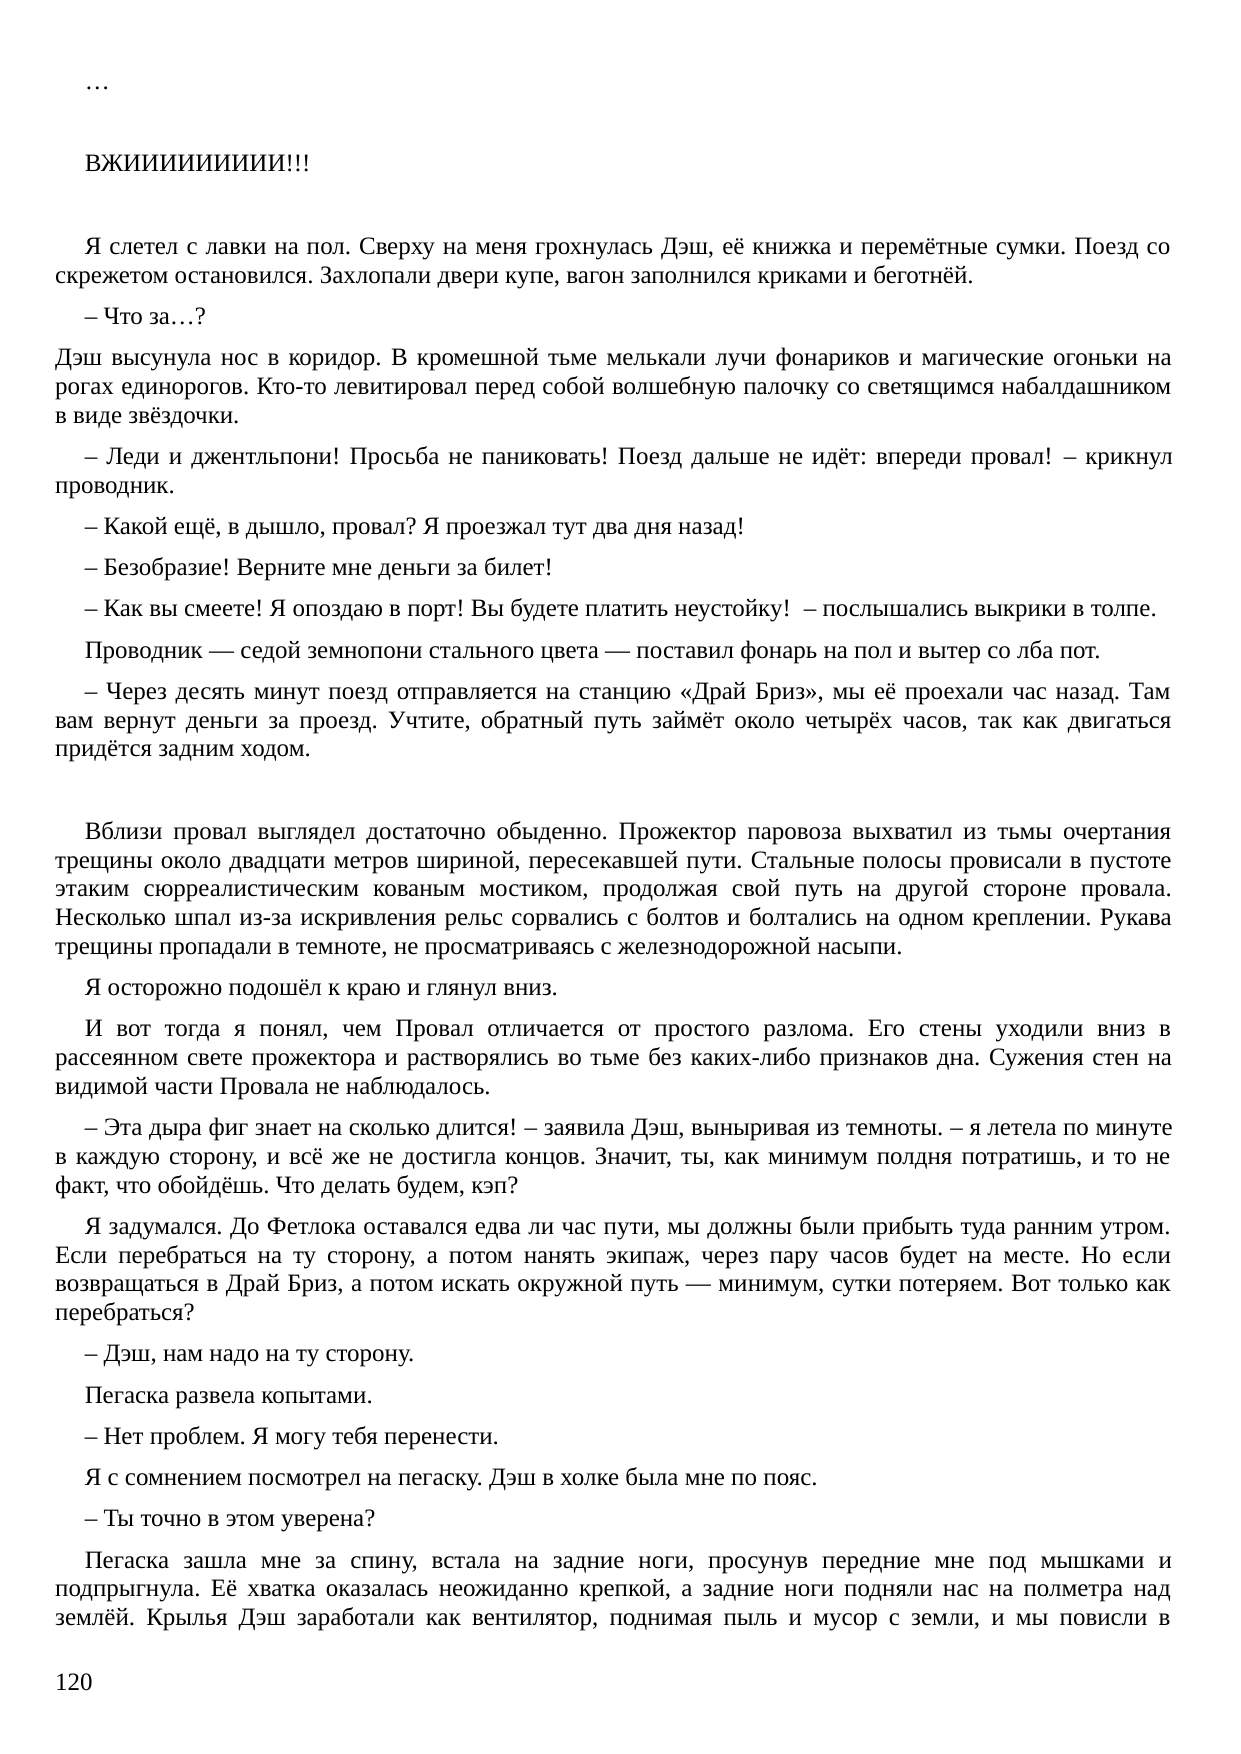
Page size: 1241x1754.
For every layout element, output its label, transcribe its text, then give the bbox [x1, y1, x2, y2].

text – Как вы смеете! Я опоздаю в порт! Вы будете платить неустойку! – послышались выкрики в толпе. [55, 593, 1173, 622]
text Проводник — седой земнопони стального цвета — поставил фонарь на пол и вытер со лба пот. [55, 635, 1173, 663]
text – Какой ещё, в дышло, провал? Я проезжал тут два дня назад! [55, 511, 1173, 540]
text Я задумался. До Фетлока оставался едва ли час пути, мы должны были прибыть туда ранним утром. Если перебраться на ту сторону, а потом нанять экипаж, через пару часов будет на месте. Но если возвращаться в Драй Бриз, а потом искать окружной путь — минимум, сутки потеряем. Вот только как перебраться? [55, 1211, 1173, 1326]
text – Нет проблем. Я могу тебя перенести. [55, 1421, 1173, 1450]
text – Безобразие! Верните мне деньги за билет! [55, 552, 1173, 581]
text Пегаска зашла мне за спину, встала на задние ноги, просунув передние мне под мышками и подпрыгнула. Её хватка оказалась неожиданно крепкой, а задние ноги подняли нас на полметра над землёй. Крылья Дэш заработали как вентилятор, поднимая пыль и мусор с земли, и мы повисли в [55, 1545, 1173, 1631]
text ВЖИИИИИИИИИ!!! [55, 148, 1173, 177]
text Дэш высунула нос в коридор. В кромешной тьме мелькали лучи фонариков и магические огоньки на рогах единорогов. Кто-то левитировал перед собой волшебную палочку со светящимся набалдашником в виде звёздочки. [55, 342, 1173, 428]
text – Ты точно в этом уверена? [55, 1503, 1173, 1532]
text Я осторожно подошёл к краю и глянул вниз. [55, 972, 1173, 1001]
text Я с сомнением посмотрел на пегаску. Дэш в холке была мне по пояс. [55, 1462, 1173, 1491]
text Вблизи провал выглядел достаточно обыденно. Прожектор паровоза выхватил из тьмы очертания трещины около двадцати метров шириной, пересекавшей пути. Стальные полосы провисали в пустоте этаким сюрреалистическим кованым мостиком, продолжая свой путь на другой стороне провала. Несколько шпал из-за искривления рельс сорвались с болтов и болтались на одном креплении. Рукава трещины пропадали в темноте, не просматриваясь с железнодорожной насыпи. [55, 816, 1173, 960]
text И вот тогда я понял, чем Провал отличается от простого разлома. Его стены уходили вниз в рассеянном свете прожектора и растворялись во тьме без каких-либо признаков дна. Сужения стен на видимой части Провала не наблюдалось. [55, 1013, 1173, 1100]
text – Через десять минут поезд отправляется на станцию «Драй Бриз», мы её проехали час назад. Там вам вернут деньги за проезд. Учтите, обратный путь займёт около четырёх часов, так как двигаться придётся задним ходом. [55, 676, 1173, 762]
text … [55, 66, 1173, 95]
text – Леди и джентльпони! Просьба не паниковать! Поезд дальше не идёт: впереди провал! – крикнул проводник. [55, 441, 1173, 498]
text – Что за…? [55, 301, 1173, 330]
text Пегаска развела копытами. [55, 1380, 1173, 1408]
text – Эта дыра фиг знает на сколько длится! – заявила Дэш, выныривая из темноты. – я летела по минуте в каждую сторону, и всё же не достигла концов. Значит, ты, как минимум полдня потратишь, и то не факт, что обойдёшь. Что делать будем, кэп? [55, 1112, 1173, 1198]
text Я слетел с лавки на пол. Сверху на меня грохнулась Дэш, её книжка и перемётные сумки. Поезд со скрежетом остановился. Захлопали двери купе, вагон заполнился криками и беготнёй. [55, 231, 1173, 288]
text – Дэш, нам надо на ту сторону. [55, 1338, 1173, 1367]
